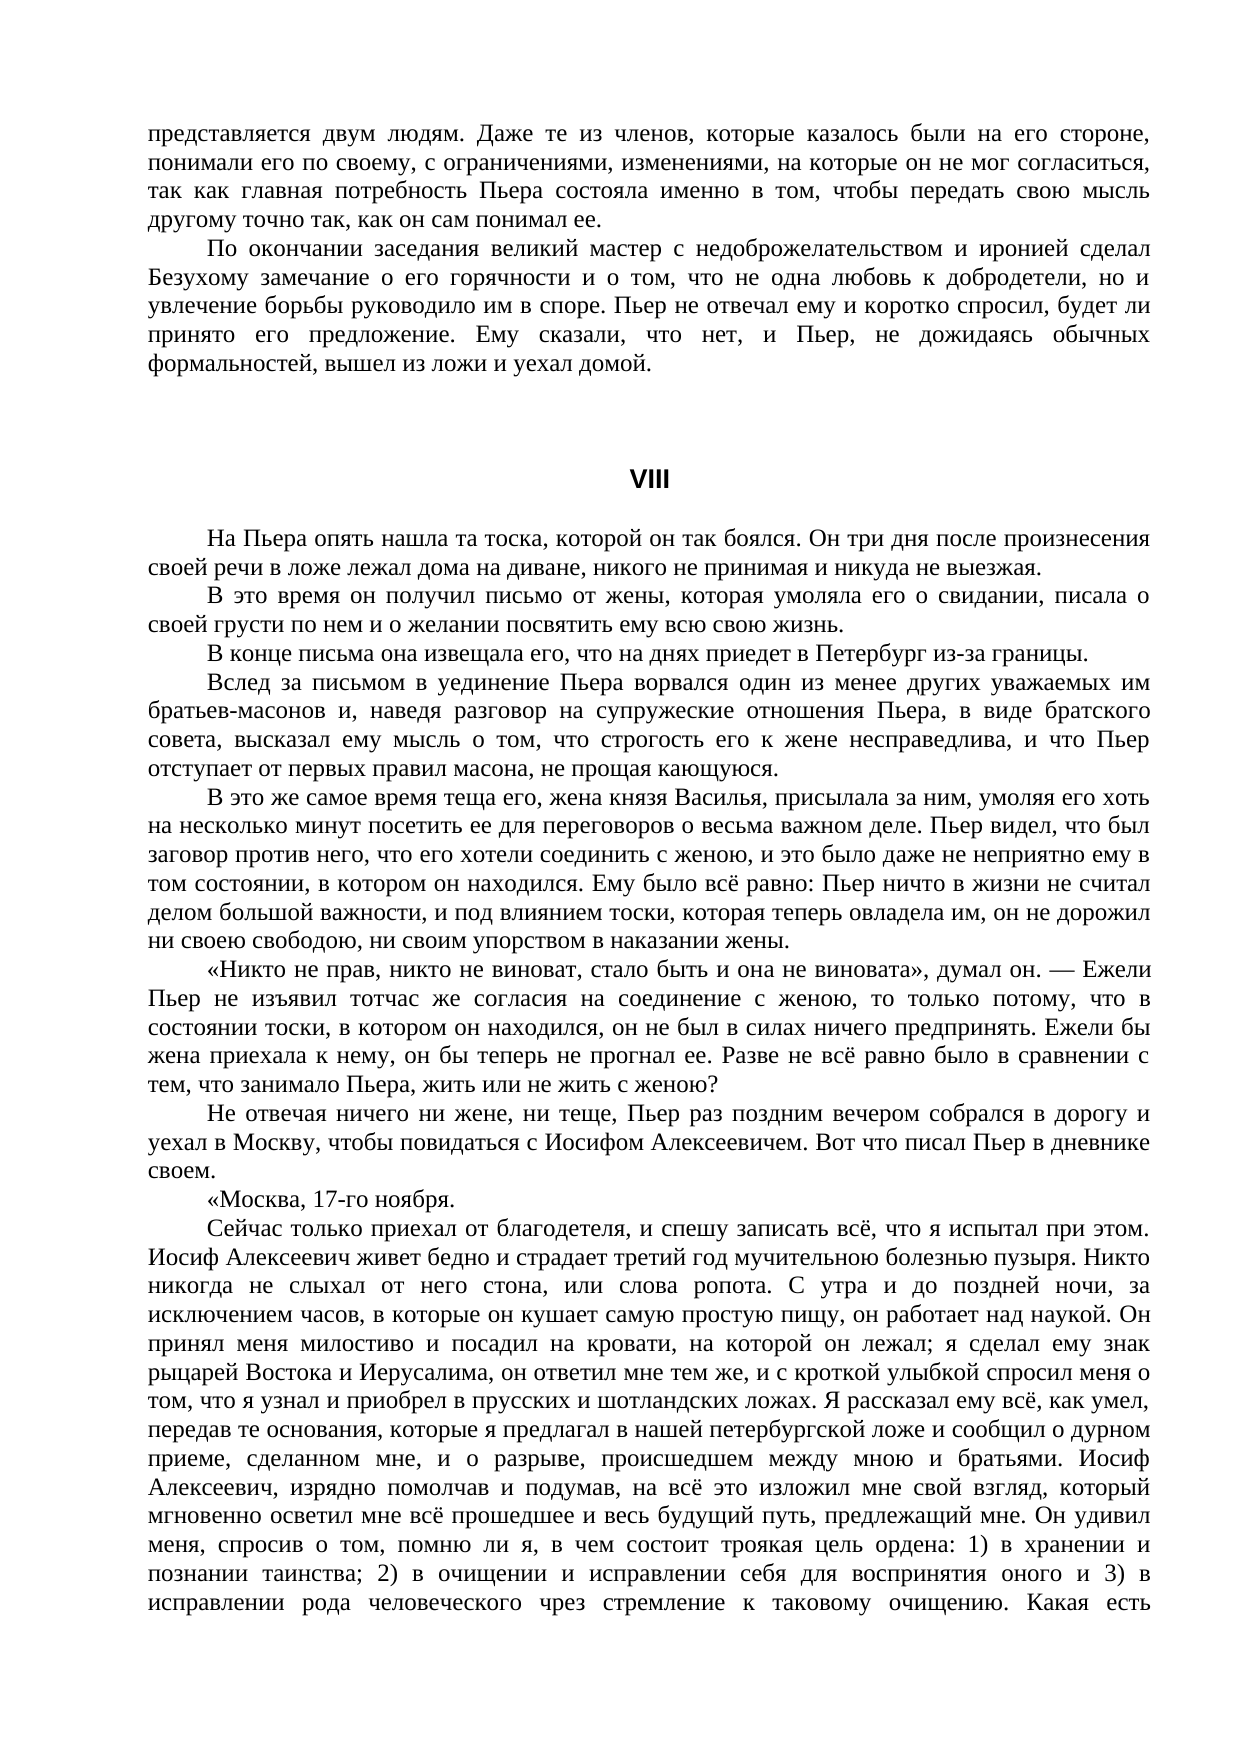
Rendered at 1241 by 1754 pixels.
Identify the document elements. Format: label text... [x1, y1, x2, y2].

text В это время он получил письмо от жены, которая умоляла его о свидании, писала о своей грусти по нем и о желании посвятить ему всю свою жизнь. [148, 581, 1152, 638]
text По окончании заседания великий мастер с недоброжелательством и иронией сделал Безухому замечание о его горячности и о том, что не одна любовь к добродетели, но и увлечение борьбы руководило им в споре. Пьер не отвечал ему и коротко спросил, будет ли принято его предложение. Ему сказали, что нет, и Пьер, не дожидаясь обычных формальностей, вышел из ложи и уехал домой. [148, 233, 1152, 377]
text «Москва, 17-го ноября. [148, 1184, 1152, 1213]
subtitle VIII [148, 463, 1152, 494]
text На Пьера опять нашла та тоска, которой он так боялся. Он три дня после произнесения своей речи в ложе лежал дома на диване, никого не принимая и никуда не выезжая. [148, 523, 1152, 581]
text В конце письма она извещала его, что на днях приедет в Петербург из-за границы. [148, 638, 1152, 667]
text Не отвечая ничего ни жене, ни теще, Пьер раз поздним вечером собрался в дорогу и уехал в Москву, чтобы повидаться с Иосифом Алексеевичем. Вот что писал Пьер в дневнике своем. [148, 1098, 1152, 1184]
text «Никто не прав, никто не виноват, стало быть и она не виновата», думал он. — Ежели Пьер не изъявил тотчас же согласия на соединение с женою, то только потому, что в состоянии тоски, в котором он находился, он не был в силах ничего предпринять. Ежели бы жена приехала к нему, он бы теперь не прогнал ее. Разве не всё равно было в сравнении с тем, что занимало Пьера, жить или не жить с женою? [148, 954, 1152, 1098]
text В это же самое время теща его, жена князя Василья, присылала за ним, умоляя его хоть на несколько минут посетить ее для переговоров о весьма важном деле. Пьер видел, что был заговор против него, что его хотели соединить с женою, и это было даже не неприятно ему в том состоянии, в котором он находился. Ему было всё равно: Пьер ничто в жизни не считал делом большой важности, и под влиянием тоски, которая теперь овладела им, он не дорожил ни своею свободою, ни своим упорством в наказании жены. [148, 782, 1152, 954]
text представляется двум людям. Даже те из членов, которые казалось были на его стороне, понимали его по своему, с ограничениями, изменениями, на которые он не мог согласиться, так как главная потребность Пьера состояла именно в том, чтобы передать свою мысль другому точно так, как он сам понимал ее. [148, 118, 1152, 233]
text Сейчас только приехал от благодетеля, и спешу записать всё, что я испытал при этом. Иосиф Алексеевич живет бедно и страдает третий год мучительною болезнью пузыря. Никто никогда не слыхал от него стона, или слова ропота. С утра и до поздней ночи, за исключением часов, в которые он кушает самую простую пищу, он работает над наукой. Он принял меня милостиво и посадил на кровати, на которой он лежал; я сделал ему знак рыцарей Востока и Иерусалима, он ответил мне тем же, и с кроткой улыбкой спросил меня о том, что я узнал и приобрел в прусских и шотландских ложах. Я рассказал ему всё, как умел, передав те основания, которые я предлагал в нашей петербургской ложе и сообщил о дурном приеме, сделанном мне, и о разрыве, происшедшем между мною и братьями. Иосиф Алексеевич, изрядно помолчав и подумав, на всё это изложил мне свой взгляд, который мгновенно осветил мне всё прошедшее и весь будущий путь, предлежащий мне. Он удивил меня, спросив о том, помню ли я, в чем состоит троякая цель ордена: 1) в хранении и познании таинства; 2) в очищении и исправлении себя для воспринятия оного и 3) в исправлении рода человеческого чрез стремление к таковому очищению. Какая есть [148, 1213, 1152, 1616]
text Вслед за письмом в уединение Пьера ворвался один из менее других уважаемых им братьев-масонов и, наведя разговор на супружеские отношения Пьера, в виде братского совета, высказал ему мысль о том, что строгость его к жене несправедлива, и что Пьер отступает от первых правил масона, не прощая кающуюся. [148, 667, 1152, 782]
